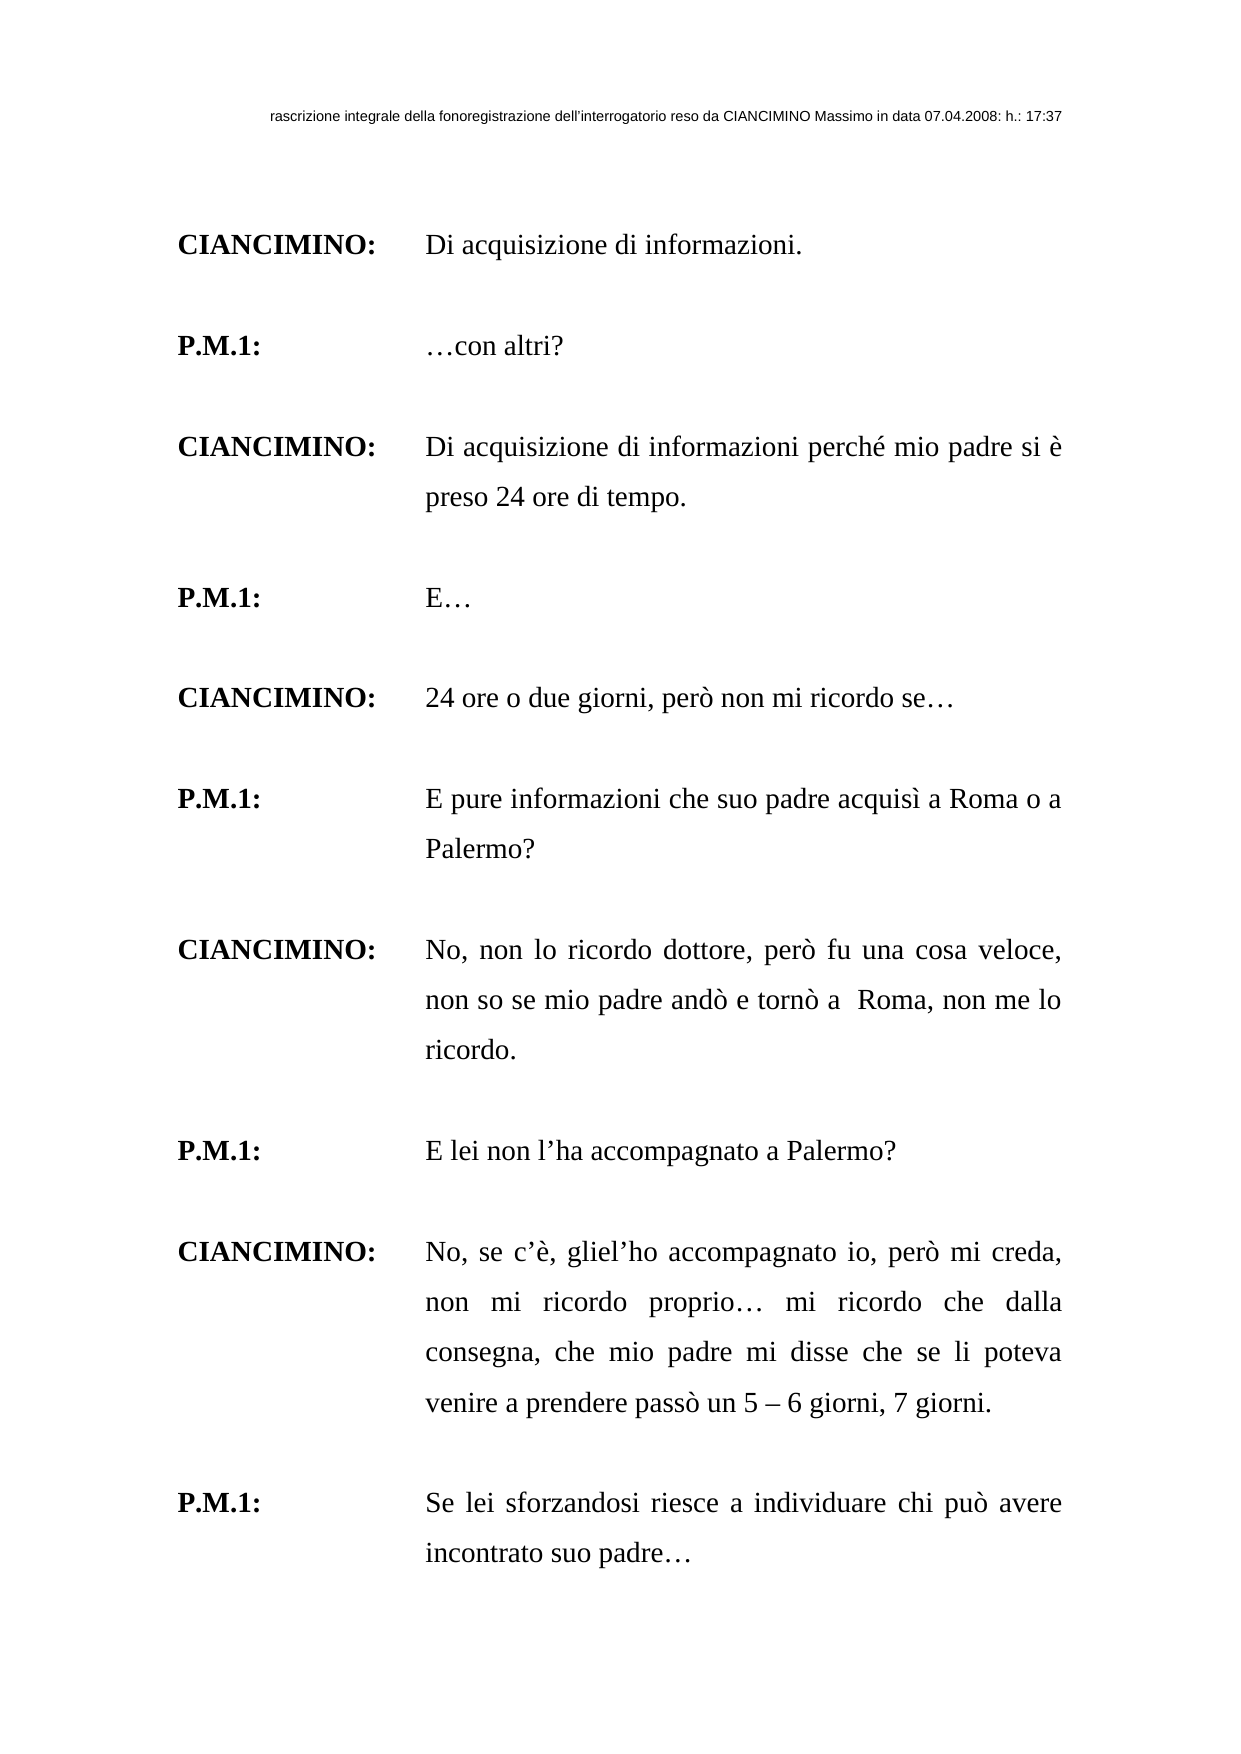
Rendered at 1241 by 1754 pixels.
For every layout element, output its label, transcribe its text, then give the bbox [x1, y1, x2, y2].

text CIANCIMINO: Di acquisizione di informazioni perché mio padre si è preso 24 ore di tempo. [177, 429, 1063, 513]
text P.M.1: Se lei sforzandosi riesce a individuare chi può avere incontrato suo padre… [177, 1485, 1063, 1569]
text P.M.1: …con altri? [177, 328, 1063, 362]
text P.M.1: E pure informazioni che suo padre acquisì a Roma o a Palermo? [177, 781, 1063, 865]
text CIANCIMINO: No, non lo ricordo dottore, però fu una cosa veloce, non so se mio padre andò e tornò a Roma, non me lo ricordo. [177, 932, 1063, 1066]
text P.M.1: E… [177, 580, 1063, 613]
text P.M.1: E lei non l’ha accompagnato a Palermo? [177, 1133, 1063, 1167]
text CIANCIMINO: No, se c’è, gliel’ho accompagnato io, però mi creda, non mi ricordo proprio… mi ricordo che dalla consegna, che mio padre mi disse che se li poteva venire a prendere passò un 5 – 6 giorni, 7 giorni. [177, 1234, 1063, 1418]
text CIANCIMINO: 24 ore o due giorni, però non mi ricordo se… [177, 680, 1063, 714]
text CIANCIMINO: Di acquisizione di informazioni. [177, 227, 1063, 261]
